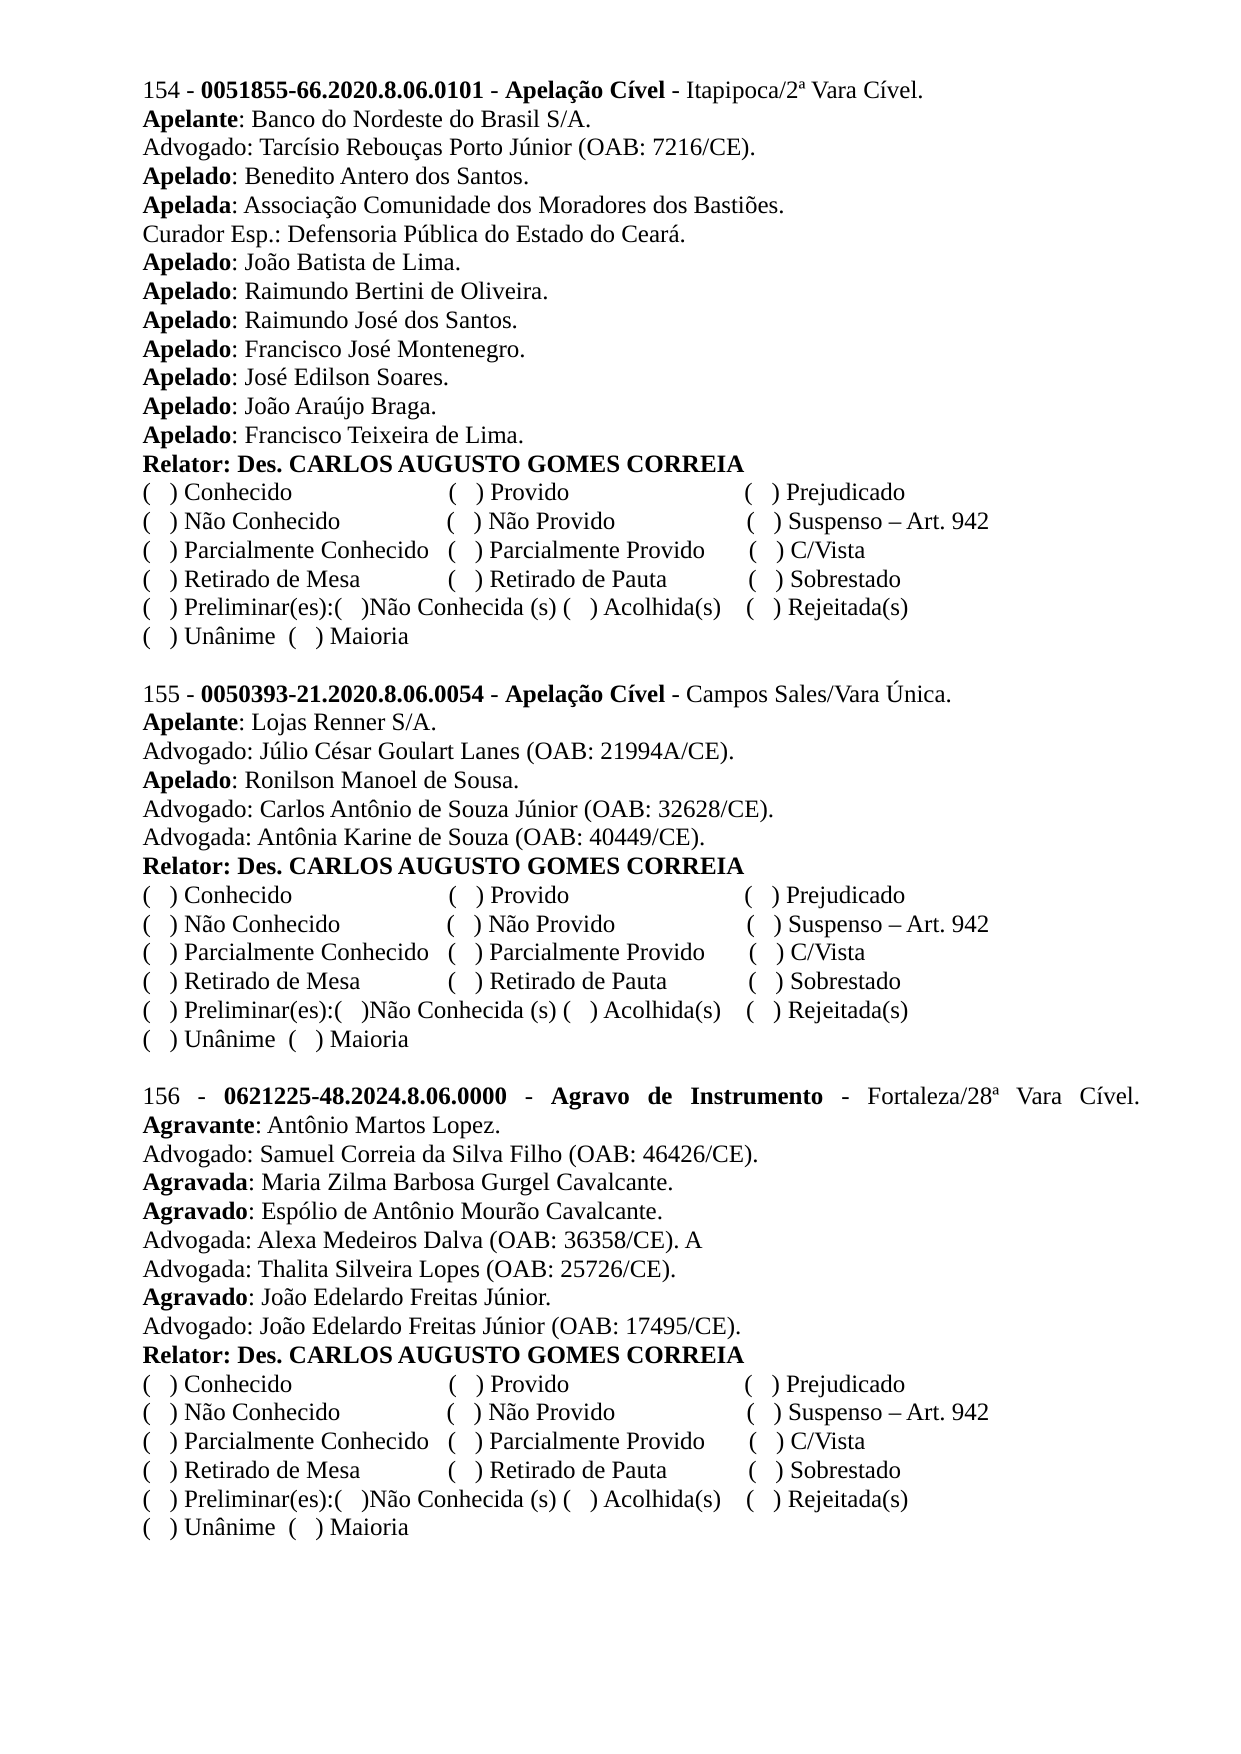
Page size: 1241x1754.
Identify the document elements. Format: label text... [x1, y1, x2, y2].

text Relator: Des. CARLOS AUGUSTO GOMES CORREIA [142, 449, 1141, 477]
text Apelante: Lojas Renner S/A. [142, 707, 1141, 736]
text Apelado: João Araújo Braga. [142, 391, 1141, 420]
text Apelado: Benedito Antero dos Santos. [142, 161, 1141, 190]
text Agravado: Espólio de Antônio Mourão Cavalcante. [142, 1196, 1141, 1225]
text ( ) Retirado de Mesa ( ) Retirado de Pauta ( ) Sobrestado [142, 966, 1158, 995]
text ( ) Parcialmente Conhecido ( ) Parcialmente Provido ( ) C/Vista [142, 1426, 1158, 1455]
text ( ) Preliminar(es):( )Não Conhecida (s) ( ) Acolhida(s) ( ) Rejeitada(s) [142, 1484, 1158, 1512]
text Advogada: Antônia Karine de Souza (OAB: 40449/CE). [142, 822, 1141, 851]
text Apelado: Raimundo Bertini de Oliveira. [142, 276, 1141, 305]
text Advogado: Samuel Correia da Silva Filho (OAB: 46426/CE). [142, 1139, 1141, 1167]
text Advogado: Carlos Antônio de Souza Júnior (OAB: 32628/CE). [142, 794, 1141, 822]
text ( ) Não Conhecido ( ) Não Provido ( ) Suspenso – Art. 942 [142, 1397, 1158, 1426]
text 155 - 0050393-21.2020.8.06.0054 - Apelação Cível - Campos Sales/Vara Única. [142, 679, 1141, 707]
text Relator: Des. CARLOS AUGUSTO GOMES CORREIA [142, 851, 1141, 880]
text ( ) Não Conhecido ( ) Não Provido ( ) Suspenso – Art. 942 [142, 909, 1158, 937]
text Apelada: Associação Comunidade dos Moradores dos Bastiões. [142, 190, 1141, 219]
text ( ) Não Conhecido ( ) Não Provido ( ) Suspenso – Art. 942 [142, 506, 1158, 535]
text ( ) Retirado de Mesa ( ) Retirado de Pauta ( ) Sobrestado [142, 564, 1158, 592]
text Apelado: João Batista de Lima. [142, 247, 1141, 276]
text Agravado: João Edelardo Freitas Júnior. [142, 1282, 1141, 1311]
text ( ) Conhecido ( ) Provido ( ) Prejudicado [142, 880, 1141, 909]
text Advogada: Thalita Silveira Lopes (OAB: 25726/CE). [142, 1254, 1141, 1282]
text Apelado: Ronilson Manoel de Sousa. [142, 765, 1141, 794]
text 154 - 0051855-66.2020.8.06.0101 - Apelação Cível - Itapipoca/2ª Vara Cível. [142, 75, 1141, 104]
text ( ) Conhecido ( ) Provido ( ) Prejudicado [142, 477, 1141, 506]
text Apelado: Raimundo José dos Santos. [142, 305, 1141, 334]
text Apelante: Banco do Nordeste do Brasil S/A. [142, 104, 1141, 132]
text Advogada: Alexa Medeiros Dalva (OAB: 36358/CE). A [142, 1225, 1141, 1254]
text Curador Esp.: Defensoria Pública do Estado do Ceará. [142, 219, 1141, 247]
text ( ) Unânime ( ) Maioria [142, 1512, 1158, 1541]
text Apelado: José Edilson Soares. [142, 362, 1141, 391]
text ( ) Preliminar(es):( )Não Conhecida (s) ( ) Acolhida(s) ( ) Rejeitada(s) [142, 592, 1158, 621]
text Advogado: João Edelardo Freitas Júnior (OAB: 17495/CE). [142, 1311, 1141, 1340]
text Relator: Des. CARLOS AUGUSTO GOMES CORREIA [142, 1340, 1141, 1369]
text ( ) Preliminar(es):( )Não Conhecida (s) ( ) Acolhida(s) ( ) Rejeitada(s) [142, 995, 1158, 1024]
text ( ) Unânime ( ) Maioria [142, 621, 1158, 650]
text Advogado: Júlio César Goulart Lanes (OAB: 21994A/CE). [142, 736, 1141, 765]
text ( ) Parcialmente Conhecido ( ) Parcialmente Provido ( ) C/Vista [142, 937, 1158, 966]
text 156 - 0621225-48.2024.8.06.0000 - Agravo de Instrumento - Fortaleza/28ª Vara Cível. Agravante: Antônio Martos Lopez. [142, 1081, 1141, 1139]
text Apelado: Francisco Teixeira de Lima. [142, 420, 1141, 449]
text ( ) Retirado de Mesa ( ) Retirado de Pauta ( ) Sobrestado [142, 1455, 1158, 1484]
text ( ) Conhecido ( ) Provido ( ) Prejudicado [142, 1369, 1141, 1397]
text Advogado: Tarcísio Rebouças Porto Júnior (OAB: 7216/CE). [142, 132, 1141, 161]
text Apelado: Francisco José Montenegro. [142, 334, 1141, 362]
text ( ) Unânime ( ) Maioria [142, 1024, 1158, 1052]
text ( ) Parcialmente Conhecido ( ) Parcialmente Provido ( ) C/Vista [142, 535, 1158, 564]
text Agravada: Maria Zilma Barbosa Gurgel Cavalcante. [142, 1167, 1141, 1196]
